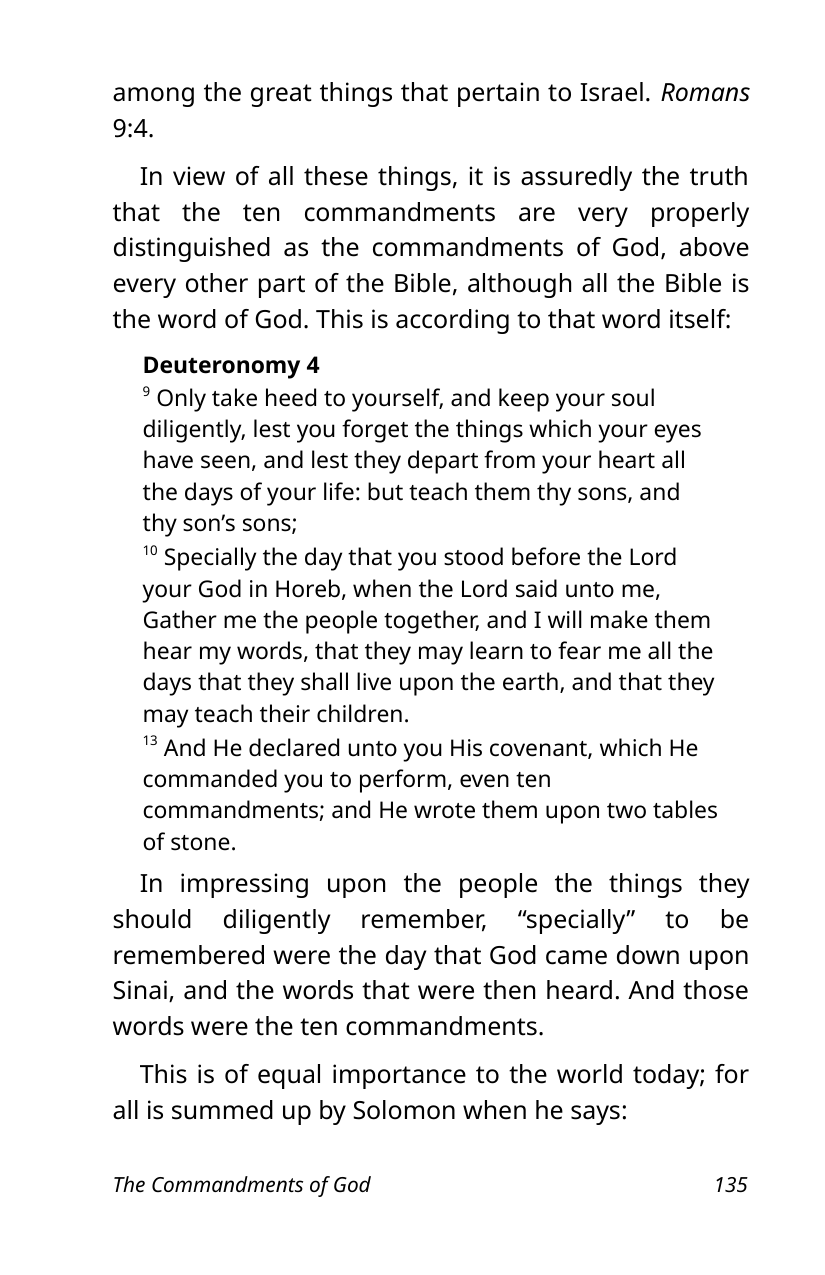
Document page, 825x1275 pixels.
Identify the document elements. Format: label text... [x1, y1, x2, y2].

text among the great things that pertain to Israel. Romans 9:4. [112, 75, 750, 145]
text In impressing upon the people the things they should diligently remember, “specially” to be remembered were the day that God came down upon Sinai, and the words that were then heard. And those words were the ten commandments. [112, 866, 750, 1043]
text 13 And He declared unto you His covenant, which He commanded you to perform, even ten commandments; and He wrote them upon two tables of stone. [142, 732, 720, 857]
text In view of all these things, it is assuredly the truth that the ten commandments are very properly distinguished as the commandments of God, above every other part of the Bible, although all the Bible is the word of God. This is according to that word itself: [112, 158, 750, 336]
text This is of equal importance to the world today; for all is summed up by Solomon when he says: [112, 1057, 750, 1126]
text 10 Specially the day that you stood before the Lord your God in Horeb, when the Lord said unto me, Gather me the people together, and I will make them hear my words, that they may learn to fear me all the days that they shall live upon the earth, and that they may teach their children. [142, 541, 720, 729]
text Deuteronomy 4 [142, 349, 750, 381]
text 9 Only take heed to yourself, and keep your soul diligently, lest you forget the things which your eyes have seen, and lest they depart from your heart all the days of your life: but teach them thy sons, and thy son’s sons; [142, 382, 720, 538]
